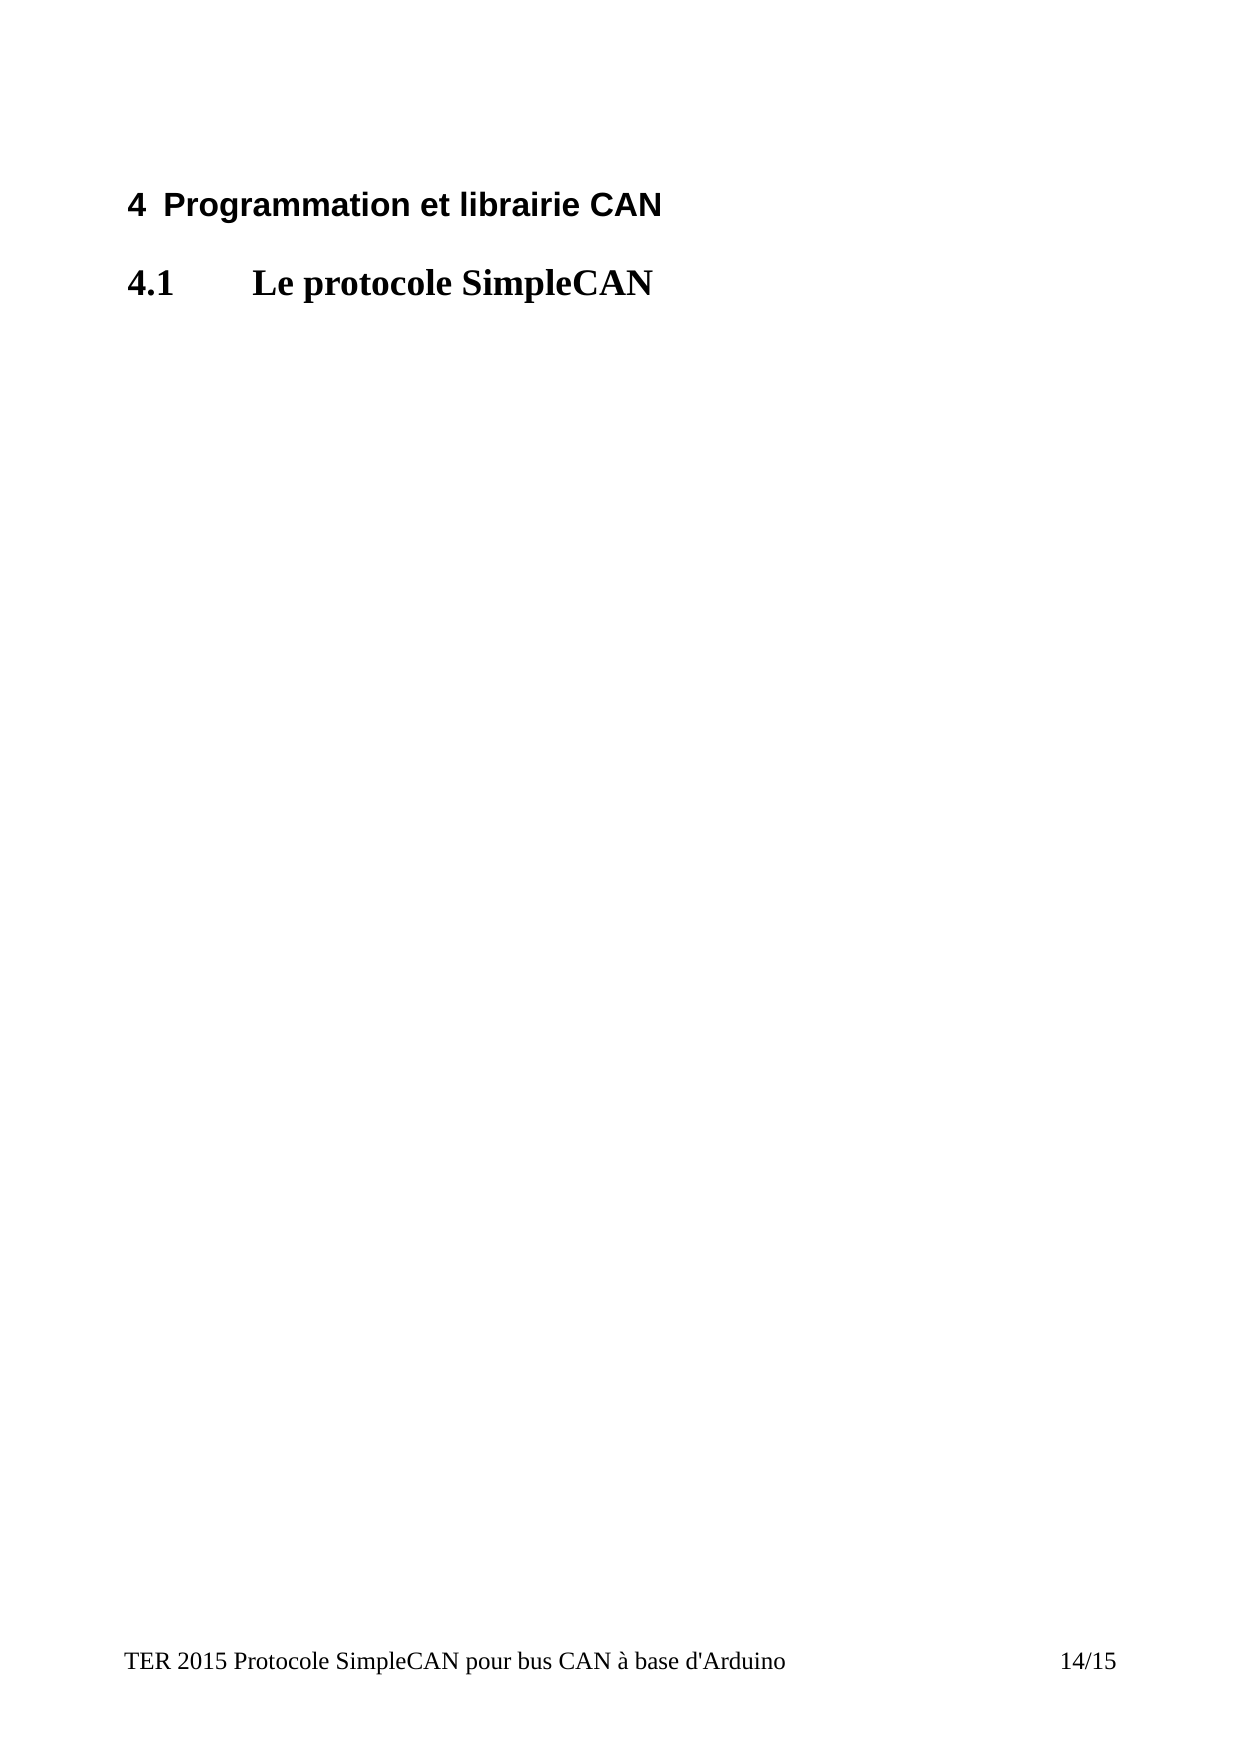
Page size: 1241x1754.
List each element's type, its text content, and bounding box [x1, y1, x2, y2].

subtitle Programmation et librairie CAN [118, 184, 1122, 223]
subtitle Le protocole SimpleCAN [118, 261, 1122, 304]
